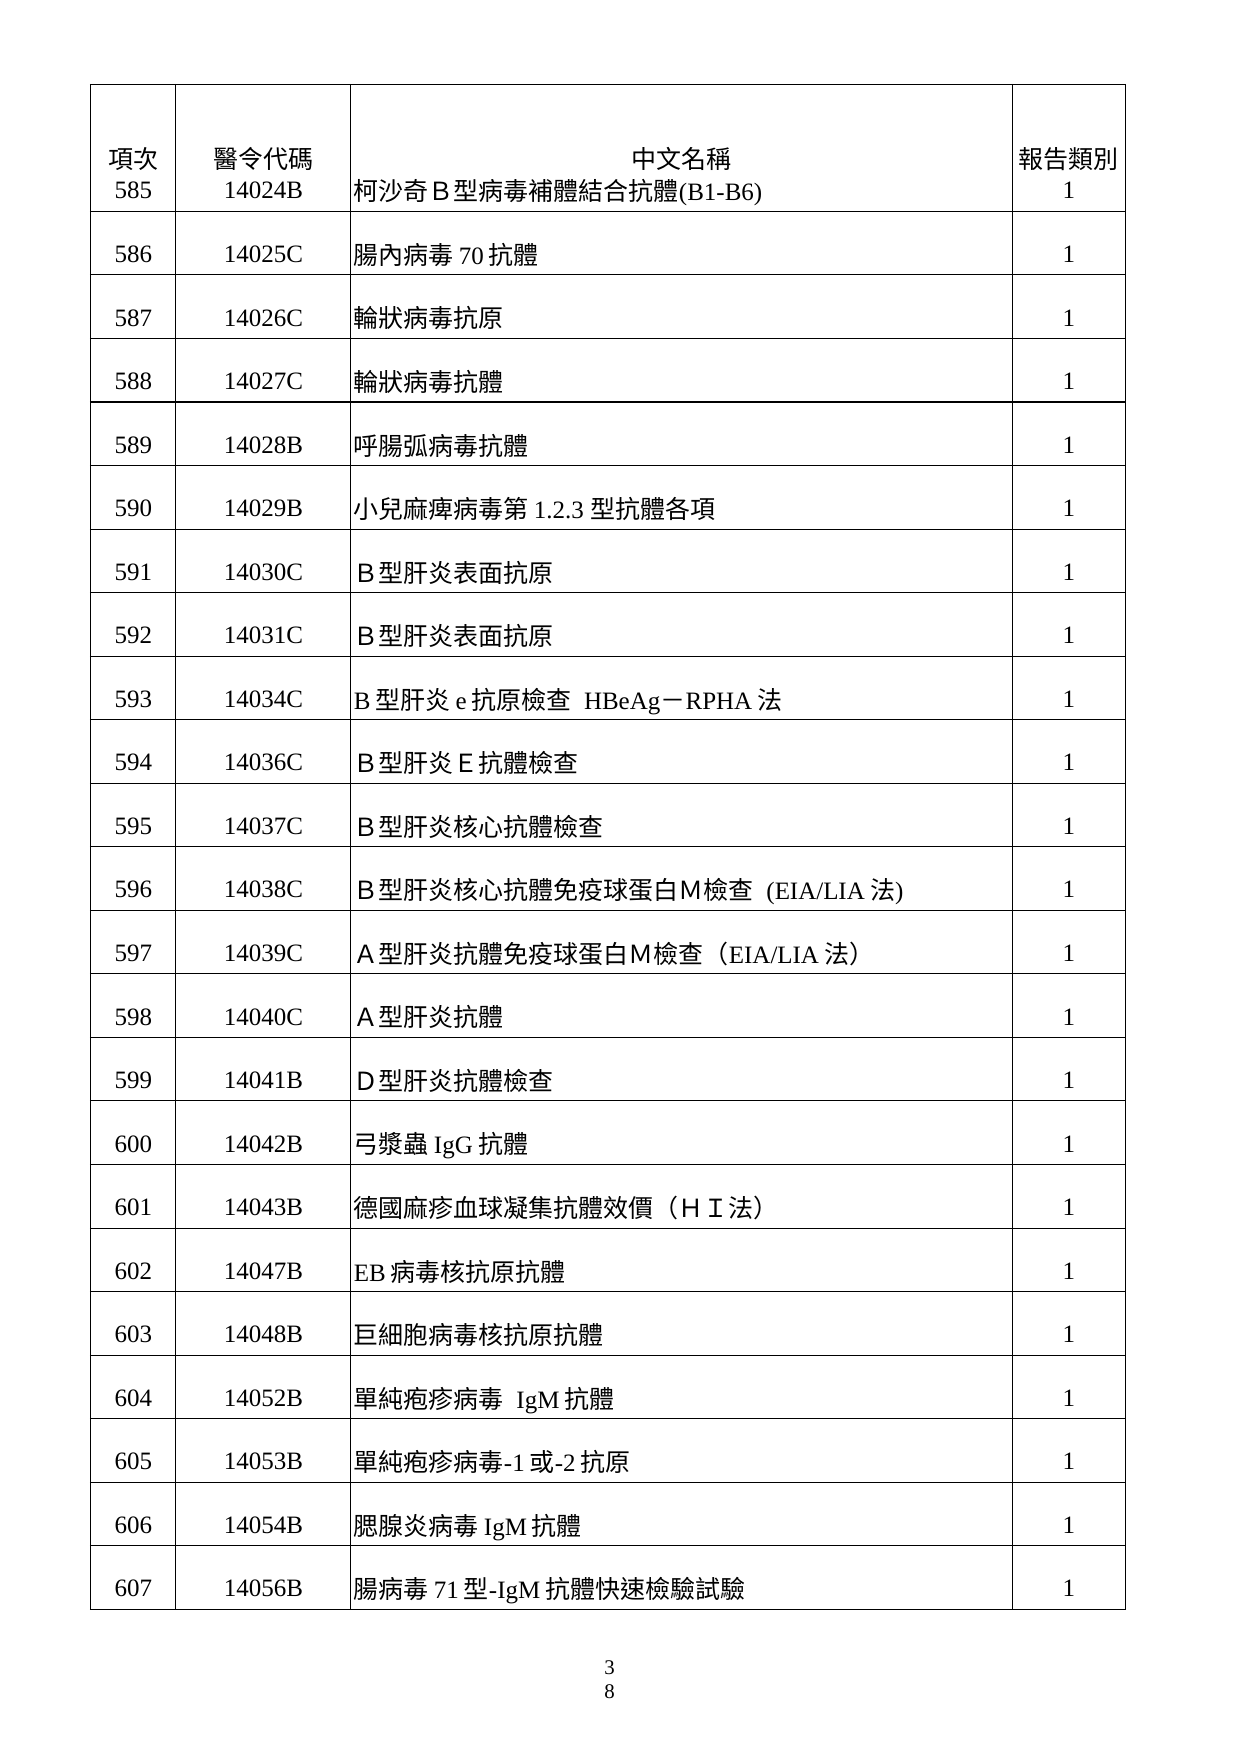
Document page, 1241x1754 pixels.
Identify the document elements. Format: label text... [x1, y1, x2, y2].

table_cell [1126, 1100, 1240, 1164]
table_cell [1126, 401, 1240, 465]
table_cell 1 [1013, 1229, 1125, 1291]
table_cell [1126, 338, 1240, 401]
table_cell [1126, 783, 1240, 846]
table_cell 腮腺炎病毒IgM抗體 [351, 1483, 1012, 1545]
table_cell 14041B [176, 1038, 350, 1100]
table_cell 14028B [176, 403, 350, 465]
table_cell 腸內病毒70抗體 [351, 212, 1012, 274]
table_cell 1 [1013, 1038, 1125, 1100]
table_cell Ｂ型肝炎核心抗體免疫球蛋白Ｍ檢查 (EIA/LIA法) [351, 847, 1012, 910]
table_cell 14040C [176, 974, 350, 1037]
table_cell 1 [1013, 593, 1125, 656]
table_cell EB病毒核抗原抗體 [351, 1229, 1012, 1291]
table_cell 1 [1013, 1546, 1125, 1609]
table_header [351, 85, 1012, 211]
table_cell 601 [91, 1165, 175, 1227]
table_cell [1126, 1291, 1240, 1354]
table_cell 1 [1013, 657, 1125, 719]
table_cell 14047B [176, 1229, 350, 1291]
table_cell [1126, 211, 1240, 274]
table_cell 德國麻疹血球凝集抗體效價（ＨＩ法） [351, 1165, 1012, 1227]
table_cell [1126, 274, 1240, 338]
table_cell 595 [91, 784, 175, 846]
table_cell 單純疱疹病毒 IgM抗體 [351, 1356, 1012, 1418]
table_cell [1126, 846, 1240, 910]
table_cell 597 [91, 911, 175, 973]
table_cell 輪狀病毒抗體 [351, 339, 1012, 401]
table_cell [1126, 1482, 1240, 1545]
table_cell 1 [1013, 1101, 1125, 1164]
table_cell 1 [1013, 466, 1125, 528]
table_cell 606 [91, 1483, 175, 1545]
table_cell 14052B [176, 1356, 350, 1418]
table_cell 單純疱疹病毒-1或-2抗原 [351, 1419, 1012, 1482]
table_cell Ｂ型肝炎Ｅ抗體檢查 [351, 720, 1012, 783]
table_cell [1126, 1545, 1240, 1609]
table_cell 1 [1013, 403, 1125, 465]
table_cell [1126, 1164, 1240, 1227]
table_cell 596 [91, 847, 175, 910]
table_cell [1126, 1418, 1240, 1482]
table_cell 1 [1013, 720, 1125, 783]
table_cell [1126, 147, 1240, 211]
table_cell 1 [1013, 147, 1125, 211]
table_cell 1 [1013, 784, 1125, 846]
table_cell 弓漿蟲IgG 抗體 [351, 1101, 1012, 1164]
table_cell 14030C [176, 530, 350, 592]
table_cell 1 [1013, 911, 1125, 973]
table_cell 14025C [176, 212, 350, 274]
table_cell 591 [91, 530, 175, 592]
table_cell 14038C [176, 847, 350, 910]
table_cell 巨細胞病毒核抗原抗體 [351, 1292, 1012, 1354]
table_cell 589 [91, 403, 175, 465]
table_cell 14037C [176, 784, 350, 846]
table_cell [1126, 973, 1240, 1037]
table_cell 599 [91, 1038, 175, 1100]
table_cell 1 [1013, 974, 1125, 1037]
table_cell [1126, 1037, 1240, 1100]
table_header [1013, 85, 1125, 211]
table_cell 1 [1013, 847, 1125, 910]
table_cell 1 [1013, 530, 1125, 592]
table_cell 14027C [176, 339, 350, 401]
table_cell Ｄ型肝炎抗體檢查 [351, 1038, 1012, 1100]
table_cell 592 [91, 593, 175, 656]
table_cell Ｂ型肝炎核心抗體檢查 [351, 784, 1012, 846]
table_cell 14029B [176, 466, 350, 528]
table_cell 607 [91, 1546, 175, 1609]
table_cell Ａ型肝炎抗體 [351, 974, 1012, 1037]
table_cell [1126, 465, 1240, 528]
table_cell [1126, 719, 1240, 783]
table_cell 14042B [176, 1101, 350, 1164]
table_cell 14043B [176, 1165, 350, 1227]
table_cell 腸病毒71型-IgM抗體快速檢驗試驗 [351, 1546, 1012, 1609]
table_cell 1 [1013, 1419, 1125, 1482]
table_cell 585 [91, 147, 175, 211]
table_cell 604 [91, 1356, 175, 1418]
table_header [91, 85, 175, 211]
table_cell [1126, 1228, 1240, 1291]
table_cell [1126, 656, 1240, 719]
table_cell 14024B [176, 147, 350, 211]
table_cell 14048B [176, 1292, 350, 1354]
table_cell 593 [91, 657, 175, 719]
table_cell 呼腸弧病毒抗體 [351, 403, 1012, 465]
table_cell 1 [1013, 1292, 1125, 1354]
table_cell 1 [1013, 275, 1125, 338]
table_cell 586 [91, 212, 175, 274]
table_cell 603 [91, 1292, 175, 1354]
table_cell 602 [91, 1229, 175, 1291]
table_cell 590 [91, 466, 175, 528]
table_cell Ｂ型肝炎表面抗原 [351, 530, 1012, 592]
table_cell 14031C [176, 593, 350, 656]
table_cell 14026C [176, 275, 350, 338]
table_cell [1126, 592, 1240, 656]
table_cell [1126, 529, 1240, 592]
table_cell B型肝炎e抗原檢查 HBeAg－RPHA 法 [351, 657, 1012, 719]
table_cell [1126, 910, 1240, 973]
table_cell 1 [1013, 1356, 1125, 1418]
table_cell [1126, 1355, 1240, 1418]
table_cell 1 [1013, 339, 1125, 401]
table_cell 600 [91, 1101, 175, 1164]
table_header [176, 85, 350, 211]
table_cell 594 [91, 720, 175, 783]
table_cell 14054B [176, 1483, 350, 1545]
table_cell 柯沙奇Ｂ型病毒補體結合抗體(B1-B6) [351, 147, 1012, 211]
table_cell Ａ型肝炎抗體免疫球蛋白Ｍ檢查（EIA/LIA法） [351, 911, 1012, 973]
table_cell 14036C [176, 720, 350, 783]
table_cell 14039C [176, 911, 350, 973]
table_cell 14034C [176, 657, 350, 719]
table_cell 598 [91, 974, 175, 1037]
table_cell 14056B [176, 1546, 350, 1609]
table_cell 1 [1013, 1165, 1125, 1227]
table_cell 1 [1013, 212, 1125, 274]
table_header [1126, 84, 1240, 147]
table_cell 587 [91, 275, 175, 338]
table_cell 588 [91, 339, 175, 401]
table_cell 輪狀病毒抗原 [351, 275, 1012, 338]
table_cell 605 [91, 1419, 175, 1482]
table_cell 1 [1013, 1483, 1125, 1545]
table_cell 小兒麻痺病毒第1.2.3 型抗體各項 [351, 466, 1012, 528]
table_cell 14053B [176, 1419, 350, 1482]
table_cell Ｂ型肝炎表面抗原 [351, 593, 1012, 656]
